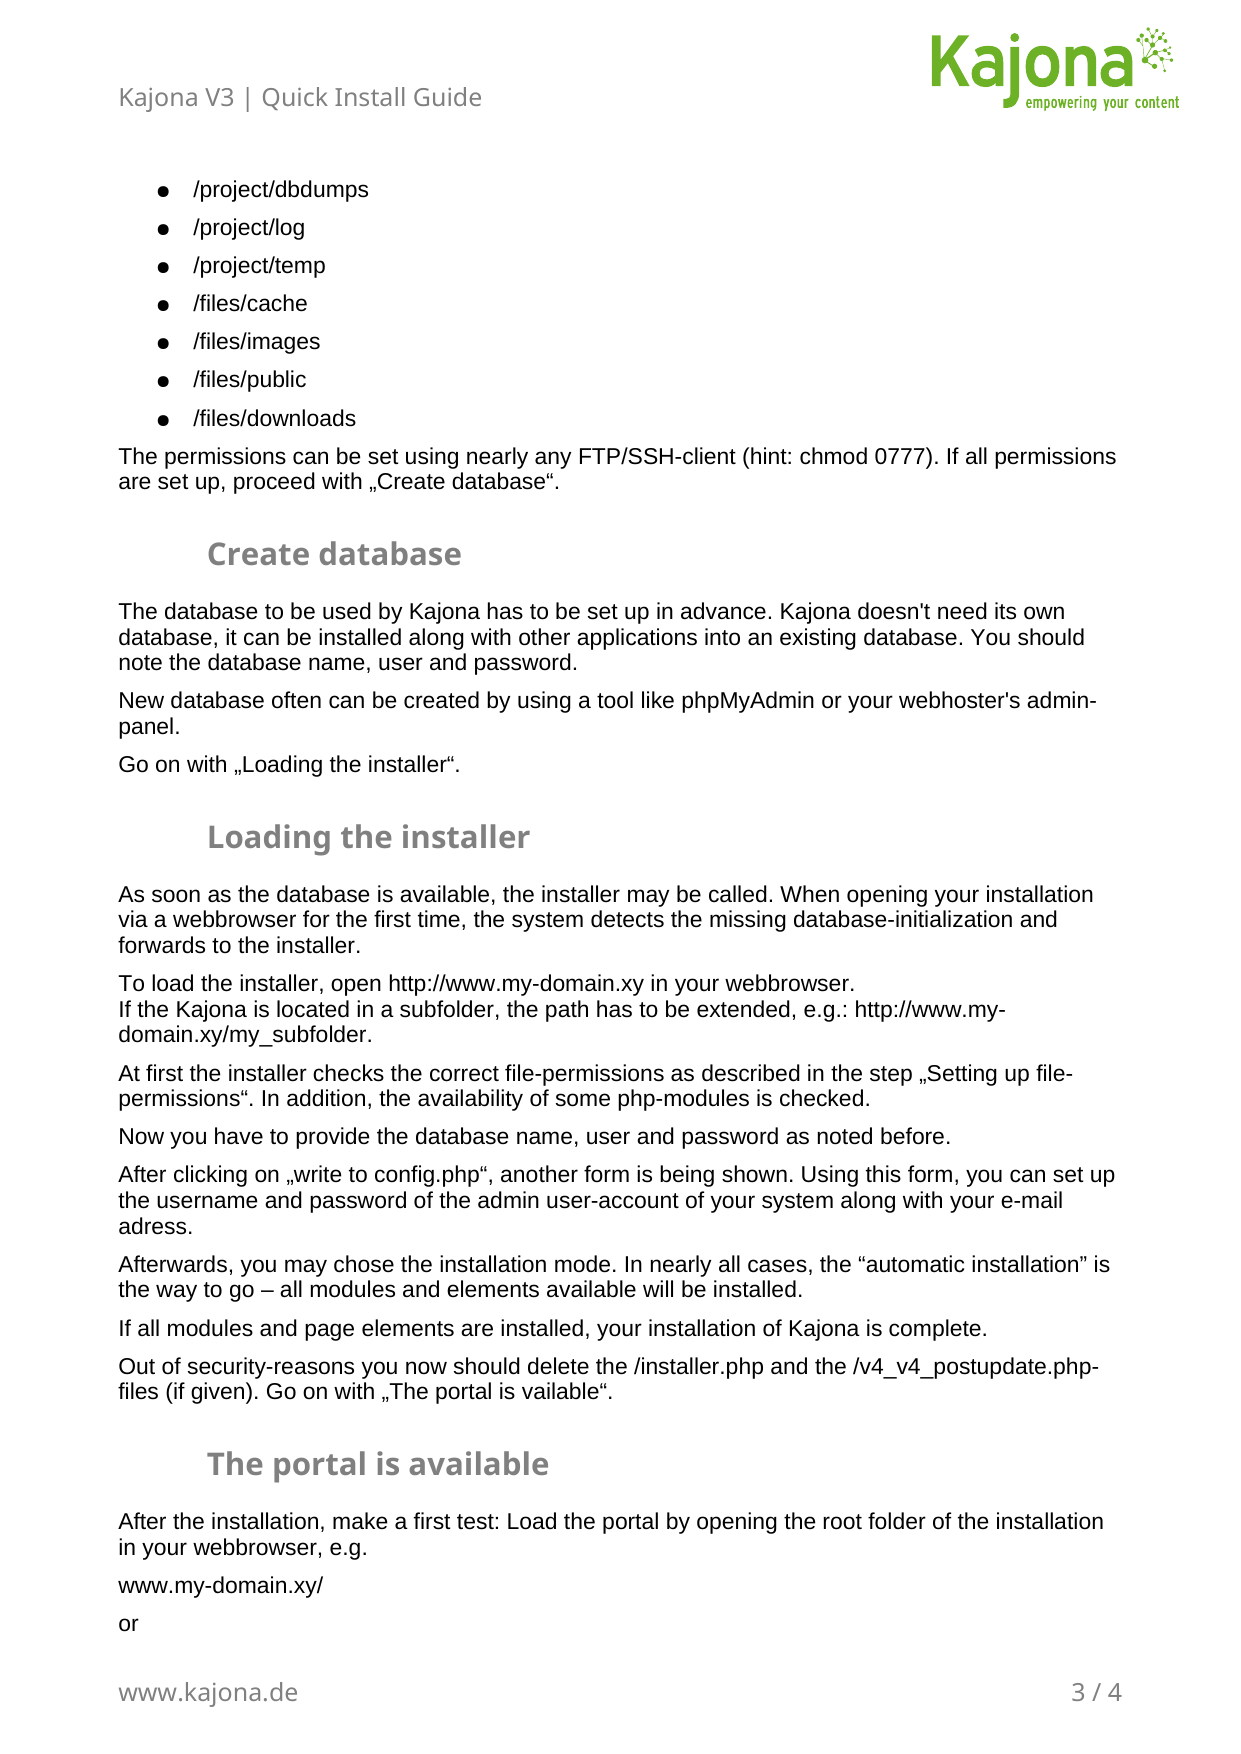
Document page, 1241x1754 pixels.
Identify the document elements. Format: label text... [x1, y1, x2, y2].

text The permissions can be set using nearly any FTP/SSH-client (hint: chmod 0777). If all permissions are set up, proceed with „Create database“. [118, 443, 1122, 495]
subtitle Loading the installer [118, 815, 1122, 857]
text After the installation, make a first test: Load the portal by opening the root folder of the installation in your webbrowser, e.g. [118, 1509, 1122, 1560]
text If all modules and page elements are installed, your installation of Kajona is complete. [118, 1315, 1122, 1341]
list /files/images [156, 329, 1122, 355]
text New database often can be created by using a tool like phpMyAdmin or your webhoster's admin-panel. [118, 688, 1122, 739]
text Now you have to provide the database name, user and password as noted before. [118, 1124, 1122, 1150]
list /project/dbdumps [156, 177, 1122, 202]
list /files/downloads [156, 405, 1122, 431]
text Out of security-reasons you now should delete the /installer.php and the /v4_v4_postupdate.php-files (if given). Go on with „The portal is vailable“. [118, 1353, 1122, 1405]
text www.my-domain.xy/ [118, 1572, 1122, 1598]
text Afterwards, you may chose the installation mode. In nearly all cases, the “automatic installation” is the way to go – all modules and elements available will be installed. [118, 1252, 1122, 1303]
text or [118, 1611, 1122, 1636]
text At first the installer checks the correct file-permissions as described in the step „Setting up file-permissions“. In addition, the availability of some php-modules is checked. [118, 1060, 1122, 1112]
list /files/cache [156, 291, 1122, 317]
list /project/temp [156, 253, 1122, 278]
text As soon as the database is available, the installer may be called. When opening your installation via a webbrowser for the first time, the system detects the missing database-initialization and forwards to the installer. [118, 882, 1122, 958]
text Go on with „Loading the installer“. [118, 752, 1122, 777]
subtitle Create database [118, 532, 1122, 574]
text To load the installer, open http://www.my-domain.xy in your webbrowser. If the Kajona is located in a subfolder, the path has to be extended, e.g.: http://www.my-domain.xy/my_subfolder. [118, 971, 1122, 1048]
subtitle The portal is available [118, 1442, 1122, 1484]
text After clicking on „write to config.php“, another form is being shown. Using this form, you can set up the username and password of the admin user-account of your system along with your e-mail adress. [118, 1162, 1122, 1239]
text The database to be used by Kajona has to be set up in advance. Kajona doesn't need its own database, it can be installed along with other applications into an existing database. You should note the database name, user and password. [118, 599, 1122, 676]
list /project/log [156, 215, 1122, 240]
list /files/public [156, 367, 1122, 393]
